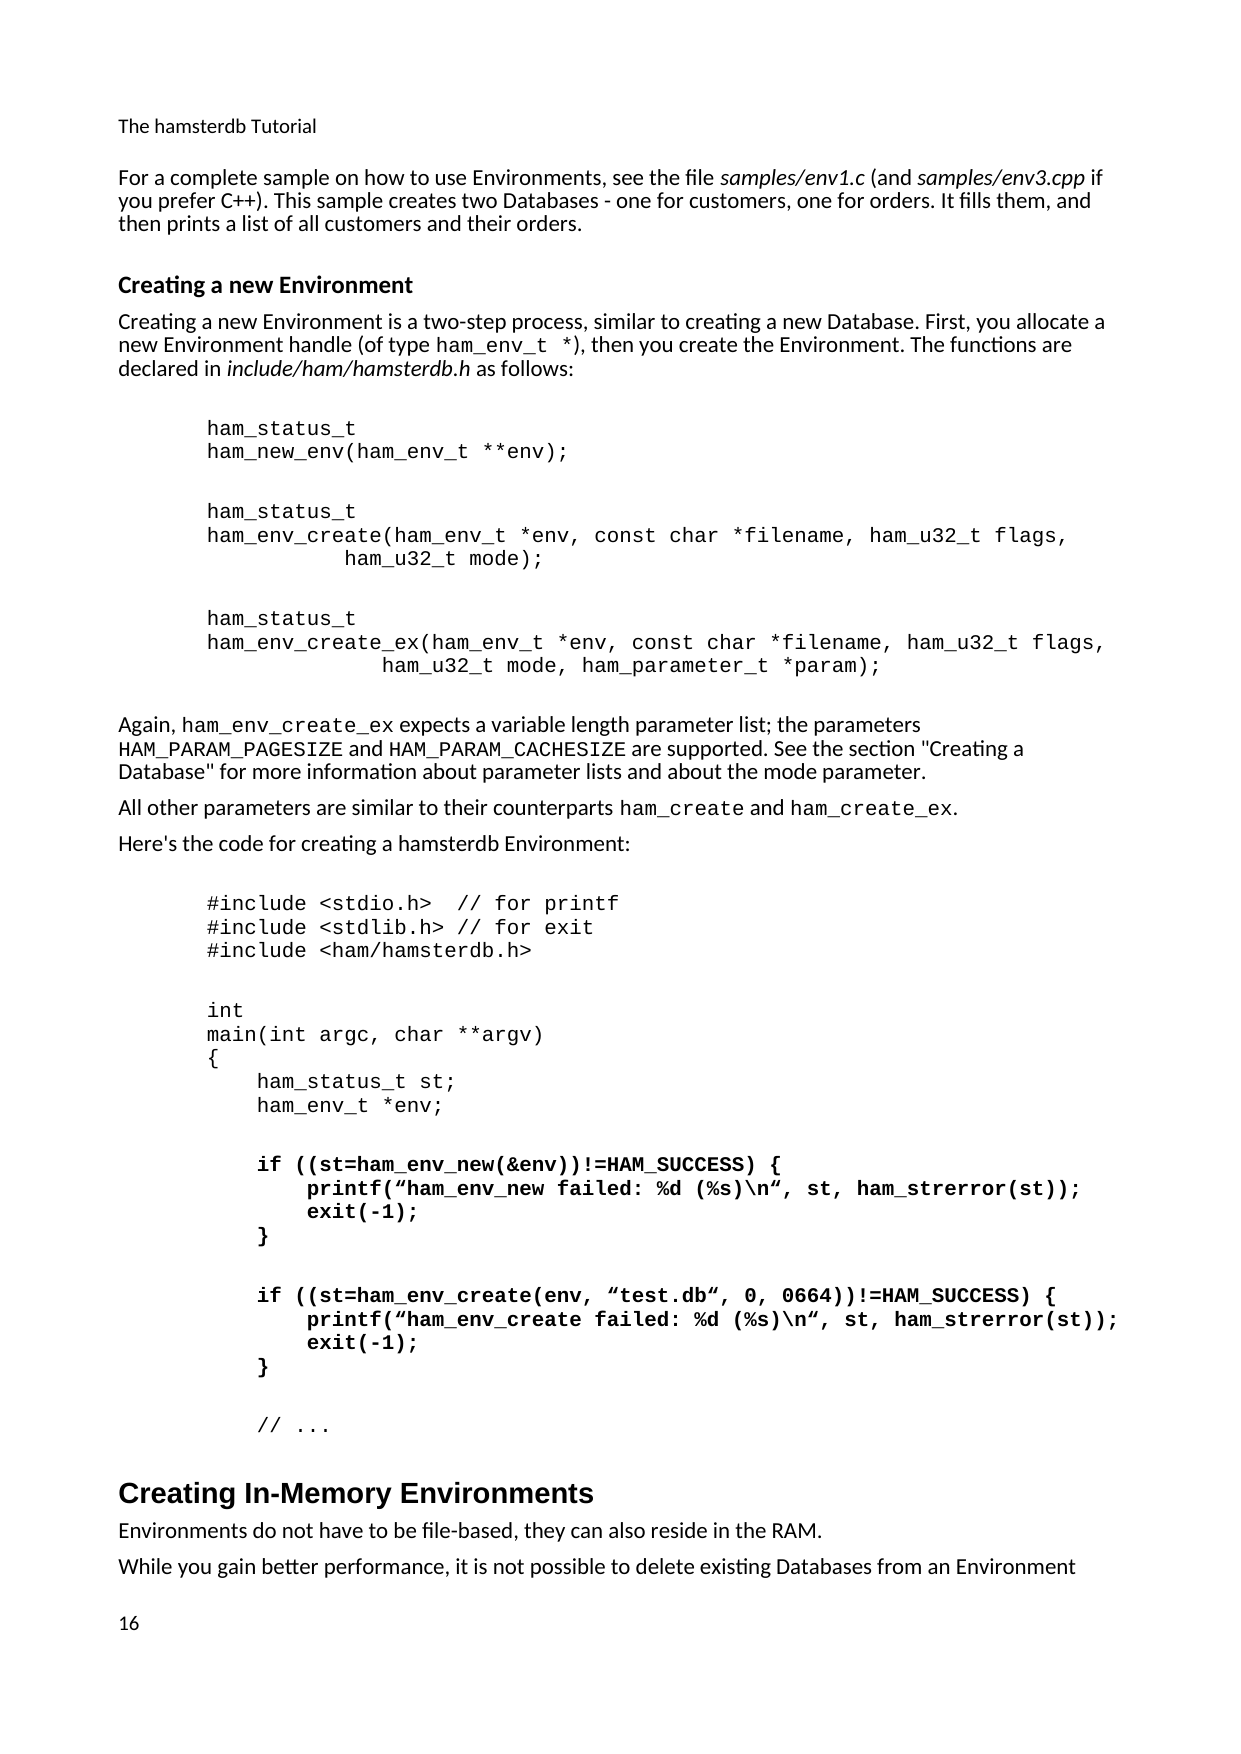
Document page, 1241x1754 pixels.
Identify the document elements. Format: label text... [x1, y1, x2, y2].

subtitle Creating a new Environment [118, 275, 1122, 300]
text ham_status_t ham_new_env(ham_env_t **env); [207, 418, 1122, 465]
text For a complete sample on how to use Environments, see the file samples/env1.c (and samples/env3.cpp if you prefer C++). This sample creates two Databases - one for customers, one for orders. It fills them, and then prints a list of all customers and their orders. [118, 168, 1122, 237]
text ham_status_t ham_env_create(ham_env_t *env, const char *filename, ham_u32_t flags, ham_u32_t mode); [207, 501, 1122, 572]
text if ((st=ham_env_new(&env))!=HAM_SUCCESS) { printf(“ham_env_new failed: %d (%s)\n“, st, ham_strerror(st)); exit(-1); } [207, 1154, 1122, 1249]
text Here's the code for creating a hamsterdb Environment: [118, 834, 1122, 857]
subtitle Creating In-Memory Environments [118, 1477, 1122, 1509]
text int main(int argc, char **argv) { ham_status_t st; ham_env_t *env; [207, 1000, 1122, 1118]
text All other parameters are similar to their counterparts ham_create and ham_create_ex. [118, 798, 1122, 821]
text Again, ham_env_create_ex expects a variable length parameter list; the parameters HAM_PARAM_PAGESIZE and HAM_PARAM_CACHESIZE are supported. See the section "Creating a Database" for more information about parameter lists and about the mode parameter. [118, 715, 1122, 785]
text Creating a new Environment is a two-step process, similar to creating a new Database. First, you allocate a new Environment handle (of type ham_env_t *), then you create the Environment. The functions are declared in include/ham/hamsterdb.h as follows: [118, 312, 1122, 382]
text #include <stdio.h> // for printf #include <stdlib.h> // for exit #include <ham/hamsterdb.h> [207, 893, 1122, 964]
text // ... [207, 1416, 1122, 1439]
text ham_status_t ham_env_create_ex(ham_env_t *env, const char *filename, ham_u32_t flags, ham_u32_t mode, ham_parameter_t *param); [207, 608, 1122, 703]
text if ((st=ham_env_create(env, “test.db“, 0, 0664))!=HAM_SUCCESS) { printf(“ham_env_create failed: %d (%s)\n“, st, ham_strerror(st)); exit(-1); } [207, 1285, 1122, 1379]
text Environments do not have to be file-based, they can also reside in the RAM. [118, 1522, 1122, 1544]
text While you gain better performance, it is not possible to delete existing Databases from an Environment [118, 1557, 1122, 1580]
